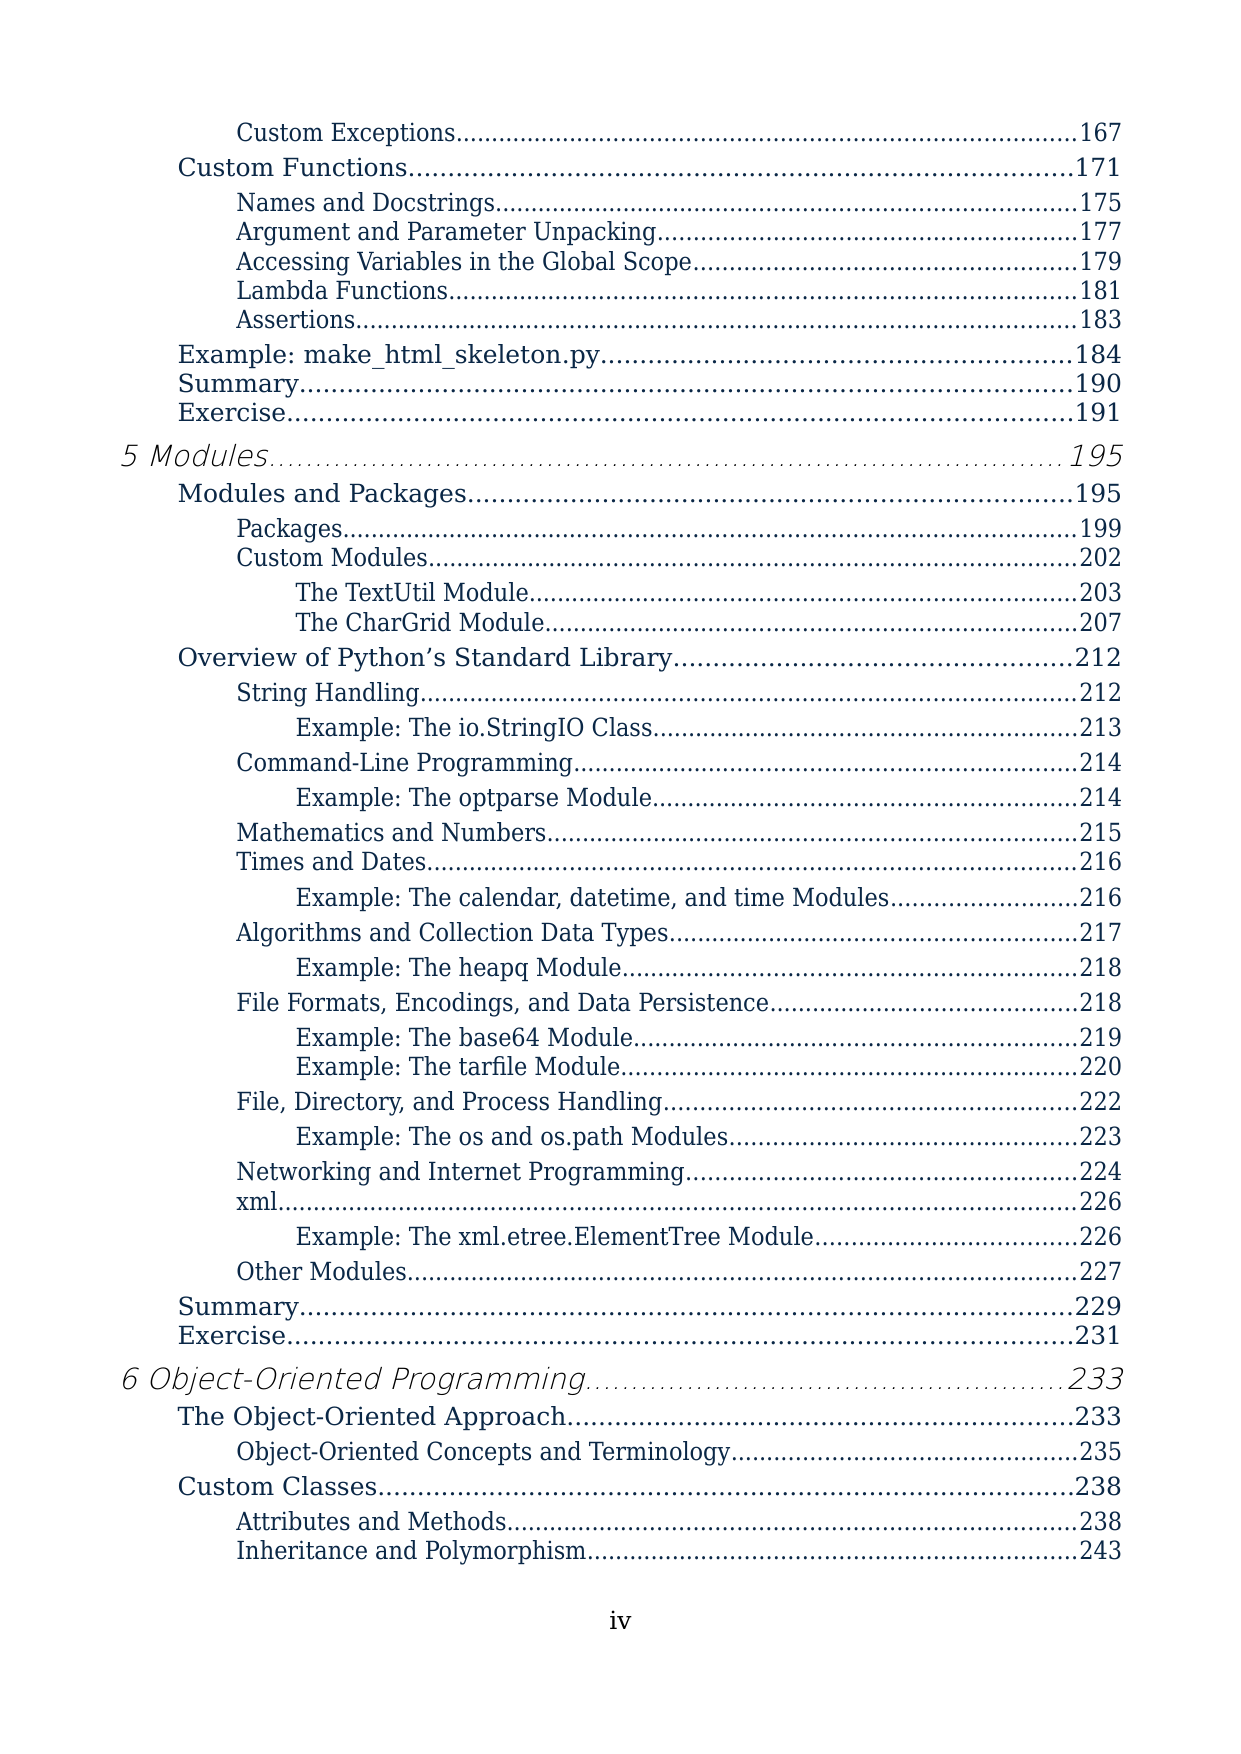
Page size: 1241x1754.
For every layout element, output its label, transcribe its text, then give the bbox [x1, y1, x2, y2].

text Custom Modules 202 [236, 543, 1122, 573]
text Algorithms and Collection Data Types 217 [236, 918, 1122, 947]
text Custom Functions 171 [177, 153, 1122, 182]
text Times and Dates 216 [236, 848, 1122, 877]
text Example: make_html_skeleton.py 184 [177, 340, 1122, 369]
text Command-Line Programming 214 [236, 748, 1122, 777]
text Example: The base64 Module 219 [295, 1023, 1122, 1052]
text Assertions 183 [236, 305, 1122, 334]
text Overview of Python’s Standard Library 212 [177, 643, 1122, 672]
text Networking and Internet Programming 224 [236, 1158, 1122, 1187]
text File, Directory, and Process Handling 222 [236, 1087, 1122, 1117]
text 6 Object-Oriented Programming 233 [118, 1362, 1122, 1396]
text File Formats, Encodings, and Data Persistence 218 [236, 988, 1122, 1017]
text Accessing Variables in the Global Scope 179 [236, 247, 1122, 276]
text Exercise 231 [177, 1321, 1122, 1350]
text Names and Docstrings 175 [236, 188, 1122, 217]
text 5 Modules 195 [118, 439, 1122, 473]
text Exercise 191 [177, 398, 1122, 428]
text Argument and Parameter Unpacking 177 [236, 217, 1122, 247]
text Lambda Functions 181 [236, 276, 1122, 305]
text xml 226 [236, 1187, 1122, 1216]
text Example: The tarfile Module 220 [295, 1052, 1122, 1081]
text Summary 190 [177, 369, 1122, 398]
text Object-Oriented Concepts and Terminology 235 [236, 1437, 1122, 1466]
text Other Modules 227 [236, 1257, 1122, 1286]
text Mathematics and Numbers 215 [236, 818, 1122, 848]
text Example: The calendar, datetime, and time Modules 216 [295, 883, 1122, 912]
text Inheritance and Polymorphism 243 [236, 1537, 1122, 1566]
text Custom Classes 238 [177, 1472, 1122, 1501]
text Packages 199 [236, 514, 1122, 543]
text The Object-Oriented Approach 233 [177, 1402, 1122, 1431]
text Example: The xml.etree.ElementTree Module 226 [295, 1222, 1122, 1251]
text Example: The optparse Module 214 [295, 783, 1122, 812]
text Example: The heapq Module 218 [295, 953, 1122, 982]
text Attributes and Methods 238 [236, 1507, 1122, 1537]
text Summary 229 [177, 1292, 1122, 1321]
text Example: The io.StringIO Class 213 [295, 713, 1122, 742]
text Example: The os and os.path Modules 223 [295, 1122, 1122, 1152]
text Custom Exceptions 167 [236, 118, 1122, 147]
text The TextUtil Module 203 [295, 579, 1122, 608]
text Modules and Packages 195 [177, 479, 1122, 508]
text The CharGrid Module 207 [295, 608, 1122, 637]
text String Handling 212 [236, 678, 1122, 707]
